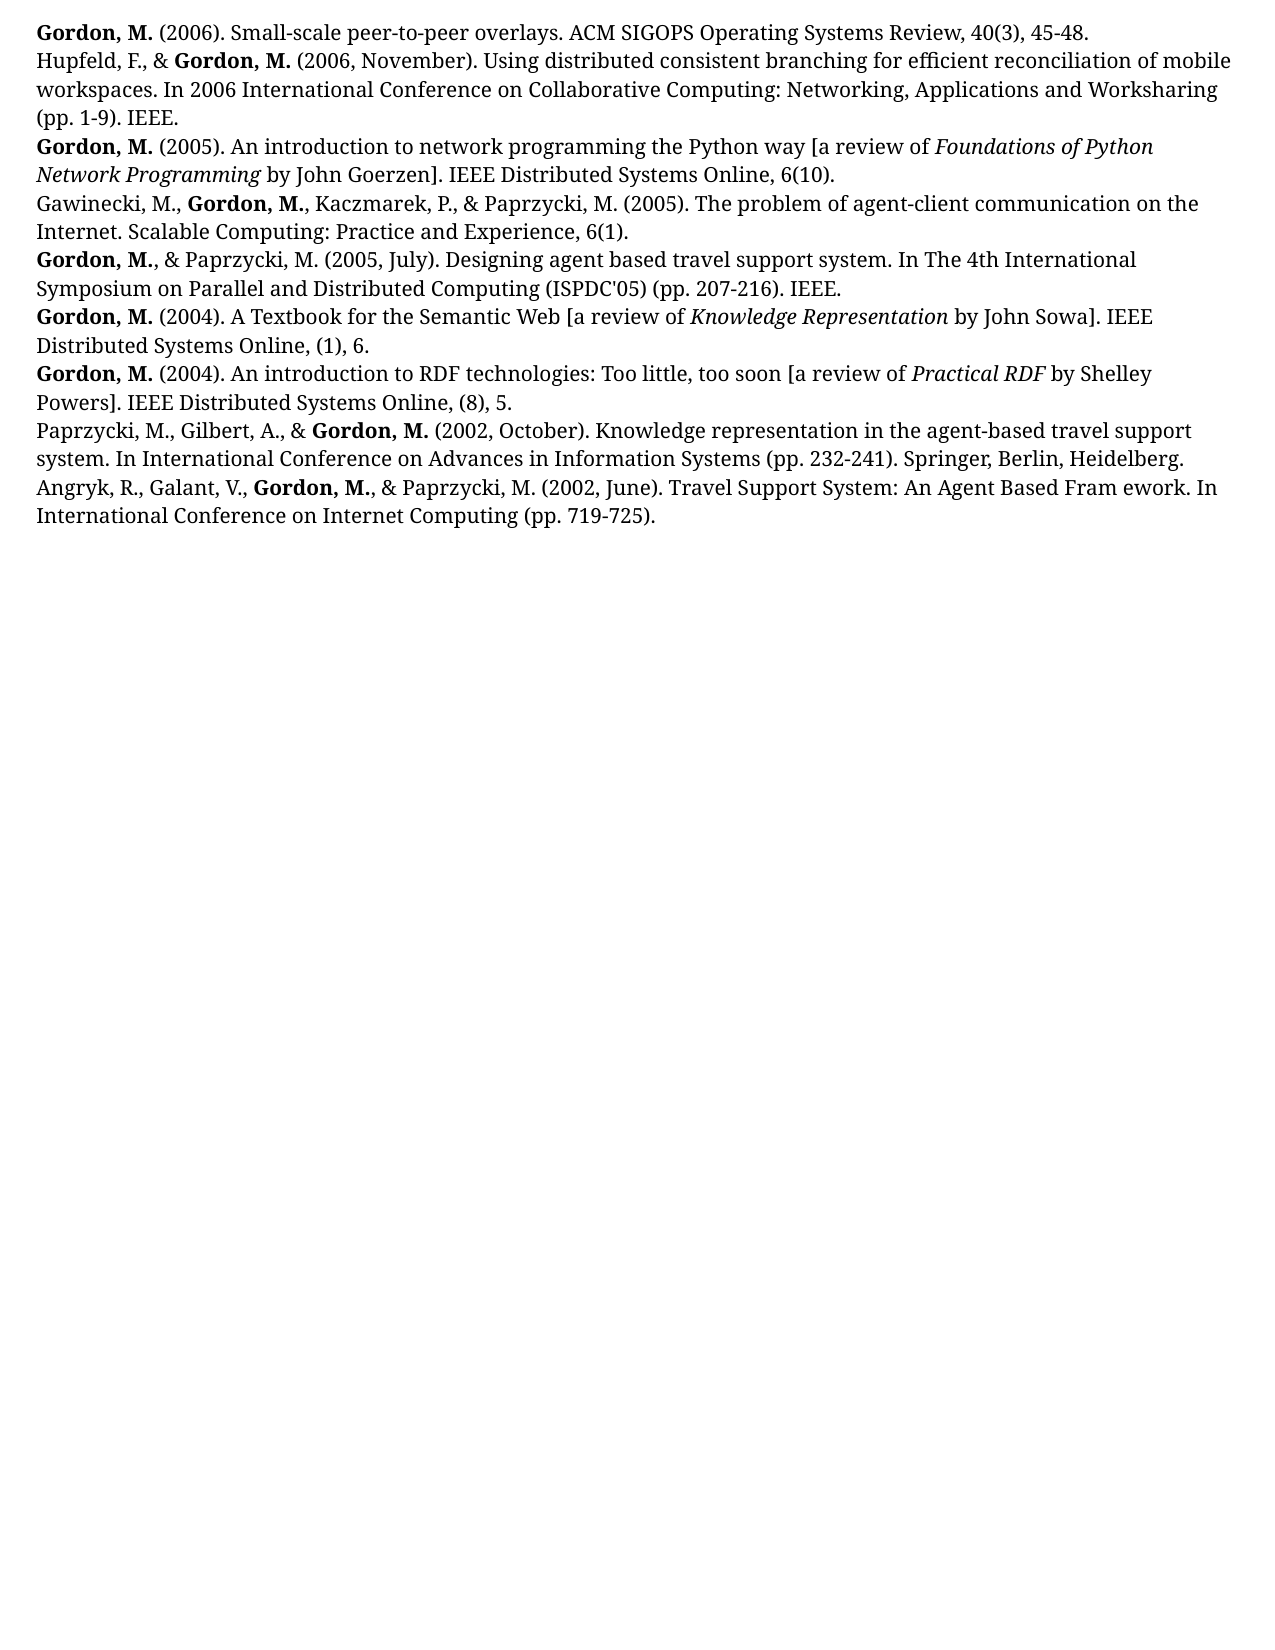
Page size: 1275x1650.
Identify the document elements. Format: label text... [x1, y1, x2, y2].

table_cell Gordon, M. (2004). An introduction to RDF technologies: Too little, too soon [a review of Practical RDF by Shelley Powers]. IEEE Distributed Systems Online, (8), 5. [36, 359, 1239, 416]
table_cell Angryk, R., Galant, V., Gordon, M., & Paprzycki, M. (2002, June). Travel Support System: An Agent Based Fram ework. In International Conference on Internet Computing (pp. 719-725). [36, 473, 1239, 530]
table_cell Gordon, M. (2004). A Textbook for the Semantic Web [a review of Knowledge Representation by John Sowa]. IEEE Distributed Systems Online, (1), 6. [36, 303, 1239, 359]
table_cell Hupfeld, F., & Gordon, M. (2006, November). Using distributed consistent branching for efficient reconciliation of mobile workspaces. In 2006 International Conference on Collaborative Computing: Networking, Applications and Worksharing (pp. 1-9). IEEE. [36, 46, 1239, 132]
table_cell Gawinecki, M., Gordon, M., Kaczmarek, P., & Paprzycki, M. (2005). The problem of agent-client communication on the Internet. Scalable Computing: Practice and Experience, 6(1). [36, 189, 1239, 246]
table_cell Gordon, M. (2006). Small-scale peer-to-peer overlays. ACM SIGOPS Operating Systems Review, 40(3), 45-48. [36, 18, 1239, 46]
table_cell Paprzycki, M., Gilbert, A., & Gordon, M. (2002, October). Knowledge representation in the agent-based travel support system. In International Conference on Advances in Information Systems (pp. 232-241). Springer, Berlin, Heidelberg. [36, 416, 1239, 473]
table_cell Gordon, M. (2005). An introduction to network programming the Python way [a review of Foundations of Python Network Programming by John Goerzen]. IEEE Distributed Systems Online, 6(10). [36, 132, 1239, 189]
table_cell Gordon, M., & Paprzycki, M. (2005, July). Designing agent based travel support system. In The 4th International Symposium on Parallel and Distributed Computing (ISPDC'05) (pp. 207-216). IEEE. [36, 246, 1239, 302]
